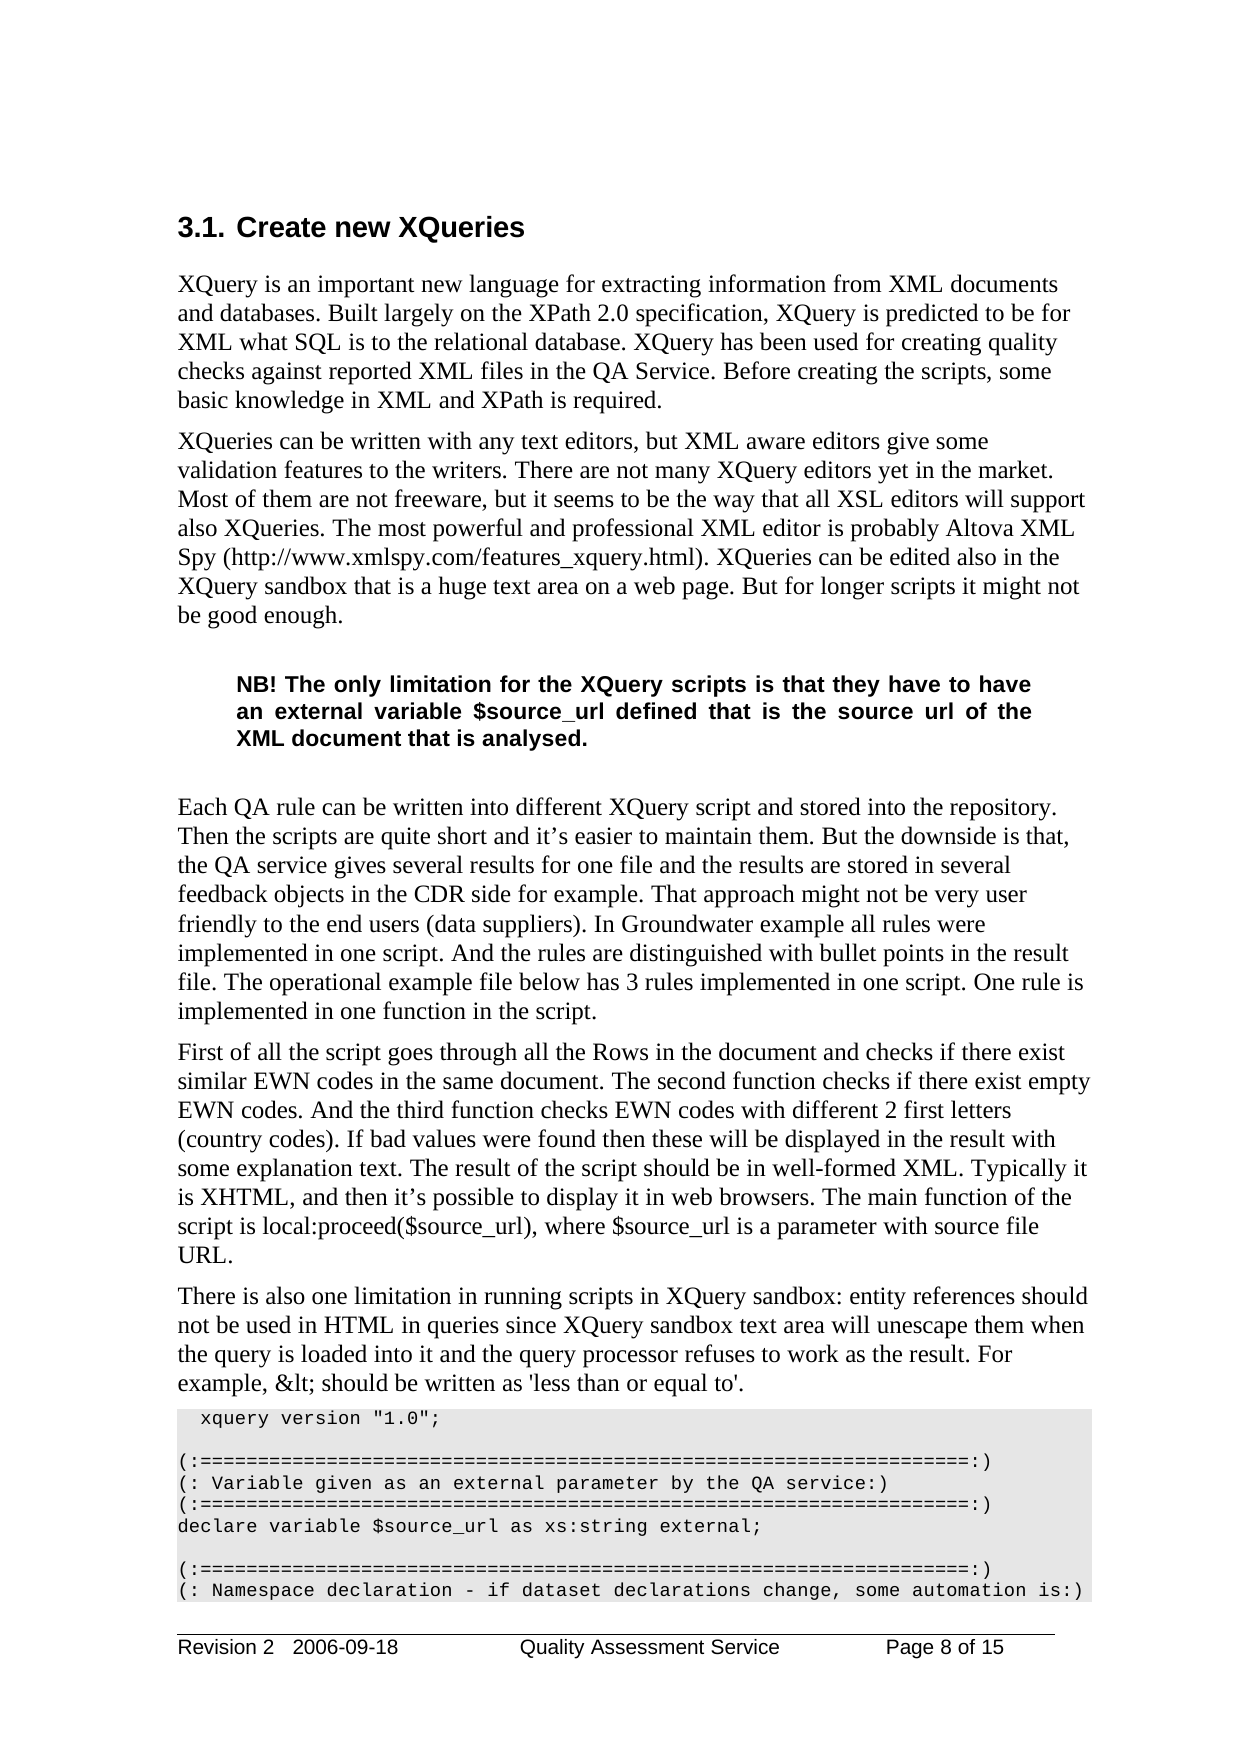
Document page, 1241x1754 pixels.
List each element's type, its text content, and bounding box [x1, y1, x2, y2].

list declare variable $source_url as xs:string external; [177, 1516, 1092, 1537]
text First of all the script goes through all the Rows in the document and checks if there exist similar EWN codes in the same document. The second function checks if there exist empty EWN codes. And the third function checks EWN codes with different 2 first letters (country codes). If bad values were found then these will be displayed in the result with some explanation text. The result of the script should be in well-formed XML. Typically it is XHTML, and then it’s possible to display it in web browsers. The main function of the script is local:proceed($source_url), where $source_url is a parameter with source file URL. [177, 1036, 1092, 1269]
list (: Namespace declaration - if dataset declarations change, some automation is:) [177, 1580, 1092, 1602]
text XQuery is an important new language for extracting information from XML documents and databases. Built largely on the XPath 2.0 specification, XQuery is predicted to be for XML what SQL is to the relational database. XQuery has been used for creating quality checks against reported XML files in the QA Service. Before creating the scripts, some basic knowledge in XML and XPath is required. [177, 269, 1092, 414]
list (:===================================================================:) [177, 1452, 1092, 1473]
list (:===================================================================:) [177, 1559, 1092, 1580]
text XQueries can be written with any text editors, but XML aware editors give some validation features to the writers. There are not many XQuery editors yet in the market. Most of them are not freeware, but it seems to be the way that all XSL editors will support also XQueries. The most powerful and professional XML editor is probably Altova XML Spy (http://www.xmlspy.com/features_xquery.html). XQueries can be edited also in the XQuery sandbox that is a huge text area on a web page. But for longer scripts it might not be good enough. [177, 426, 1092, 629]
list (:===================================================================:) [177, 1494, 1092, 1516]
text Each QA rule can be written into different XQuery script and stored into the repository. Then the scripts are quite short and it’s easier to maintain them. But the downside is that, the QA service gives several results for one file and the results are stored in several feedback objects in the CDR side for example. That approach might not be very user friendly to the end users (data suppliers). In Groundwater example all rules were implemented in one script. And the rules are distinguished with bullet points in the result file. The operational example file below has 3 rules implemented in one script. One rule is implemented in one function in the script. [177, 792, 1092, 1025]
text NB! The only limitation for the XQuery scripts is that they have to have an external variable $source_url defined that is the source url of the XML document that is analysed. [236, 670, 1033, 751]
list (: Variable given as an external parameter by the QA service:) [177, 1473, 1092, 1494]
subtitle Create new XQueries [177, 210, 1092, 244]
list xquery version "1.0"; [177, 1409, 1092, 1430]
text There is also one limitation in running scripts in XQuery sandbox: entity references should not be used in HTML in queries since XQuery sandbox text area will unescape them when the query is loaded into it and the query processor refuses to work as the result. For example, &lt; should be written as 'less than or equal to'. [177, 1281, 1092, 1397]
